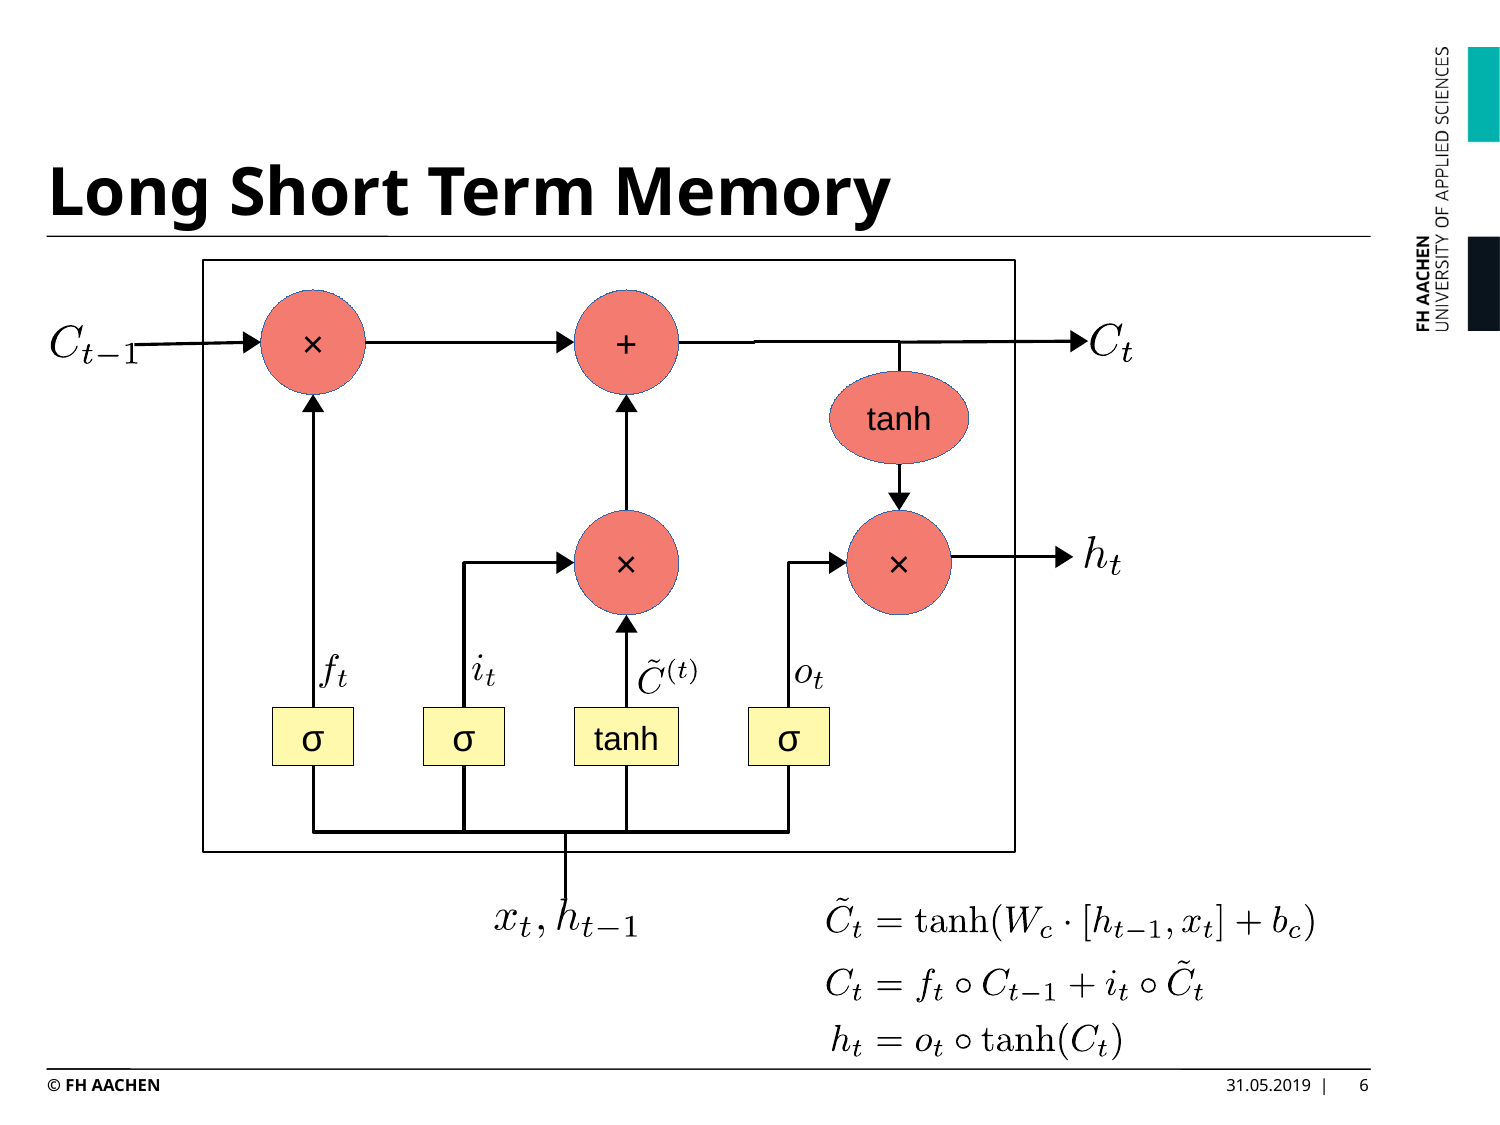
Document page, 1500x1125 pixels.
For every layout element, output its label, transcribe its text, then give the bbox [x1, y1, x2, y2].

picture [795, 665, 823, 689]
picture [1084, 536, 1121, 575]
picture [319, 654, 347, 688]
picture [1404, 47, 1500, 331]
text_box σ [423, 707, 505, 766]
text_box tanh [574, 707, 679, 766]
text_box [48, 325, 141, 368]
picture [472, 654, 495, 686]
title Long Short Term Memory [47, 148, 1371, 237]
text_box × [574, 510, 679, 615]
text_box [636, 658, 700, 694]
text_box × [846, 510, 952, 615]
text_box [1088, 323, 1134, 363]
text_box tanh [829, 371, 969, 465]
text_box [824, 897, 1318, 1061]
picture [494, 898, 637, 938]
text_box × [260, 289, 366, 395]
text_box + [574, 289, 679, 395]
text_box σ [748, 707, 830, 766]
text_box σ [272, 707, 354, 766]
